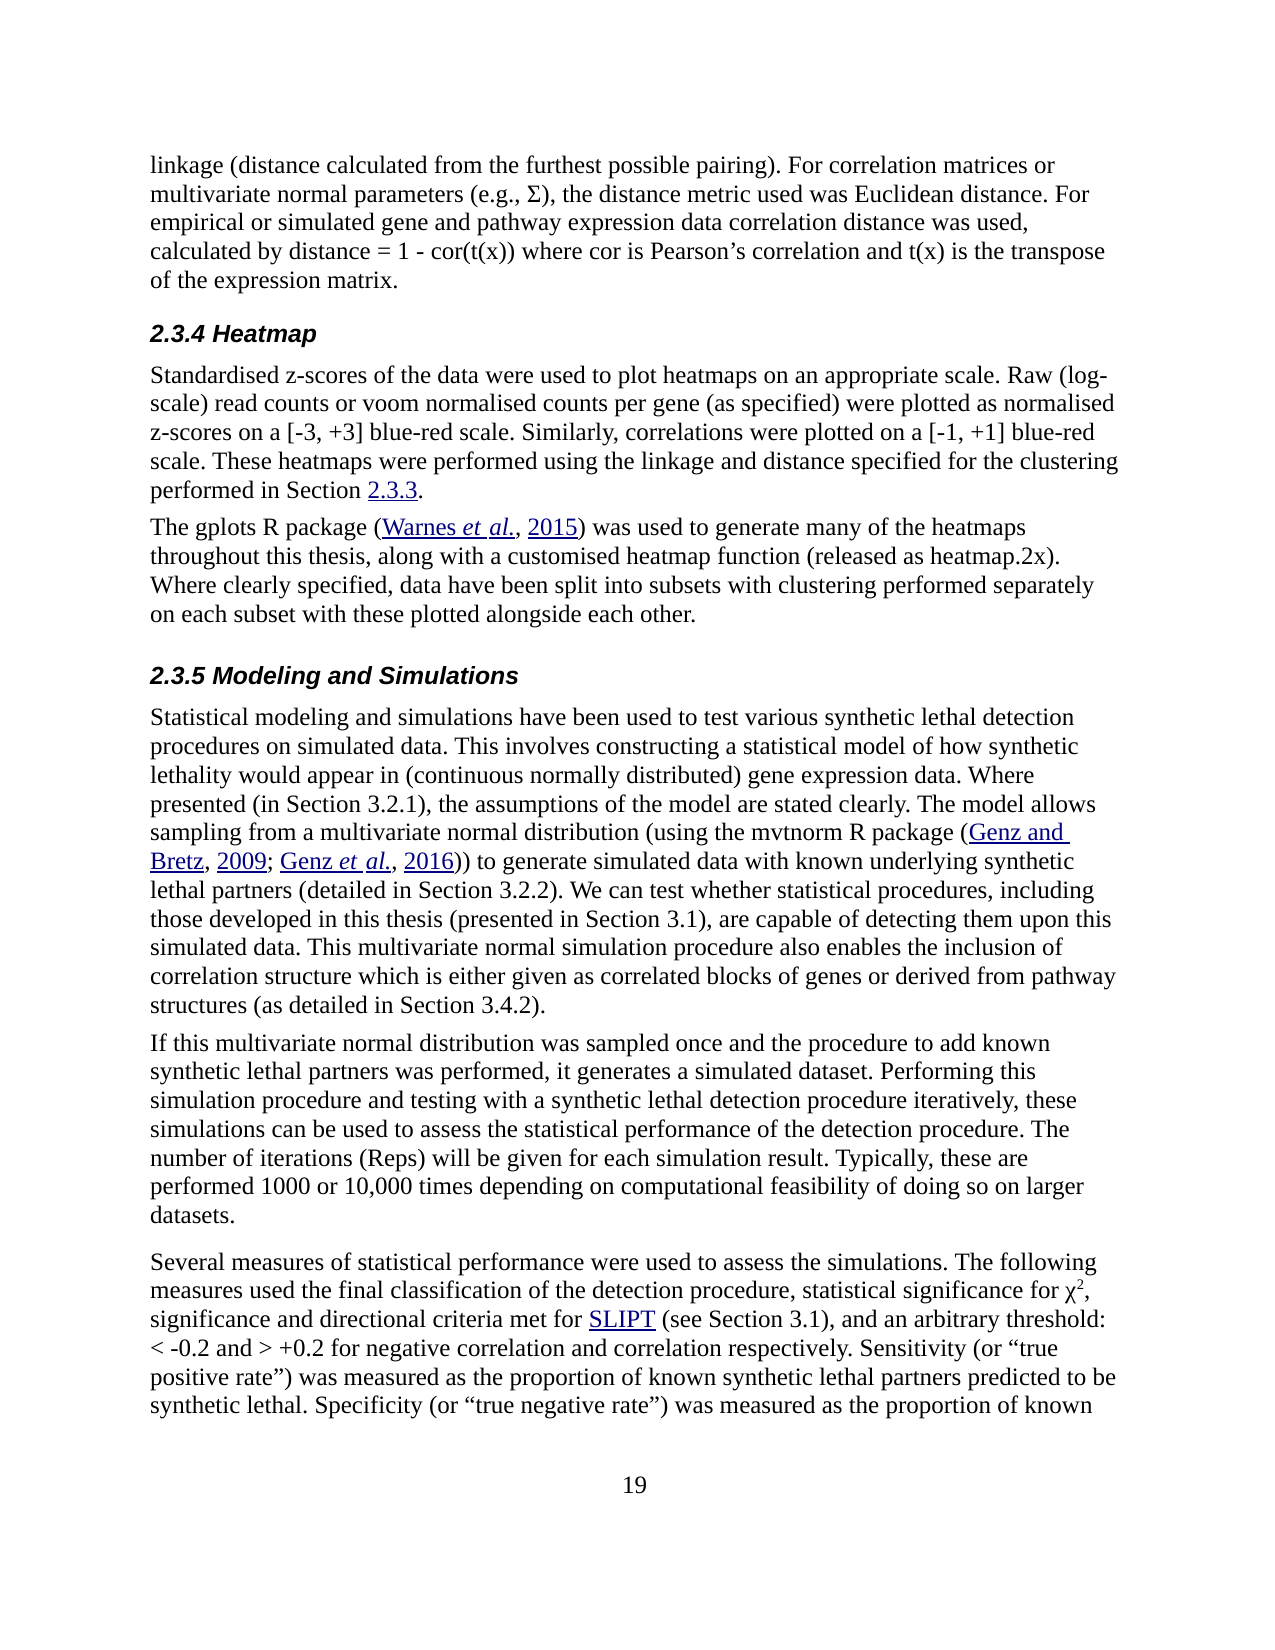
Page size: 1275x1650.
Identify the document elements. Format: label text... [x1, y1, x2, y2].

text Standardised z-scores of the data were used to plot heatmaps on an appropriate scale. Raw (log-scale) read counts or voom normalised counts per gene (as specified) were plotted as normalised z-scores on a [-3, +3] blue-red scale. Similarly, correlations were plotted on a [-1, +1] blue-red scale. These heatmaps were performed using the linkage and distance specified for the clustering performed in Section 2.3.3. [150, 360, 1125, 503]
text If this multivariate normal distribution was sampled once and the procedure to add known synthetic lethal partners was performed, it generates a simulated dataset. Performing this simulation procedure and testing with a synthetic lethal detection procedure iteratively, these simulations can be used to assess the statistical performance of the detection procedure. The number of iterations (Reps) will be given for each simulation result. Typically, these are performed 1000 or 10,000 times depending on computational feasibility of doing so on larger datasets. [150, 1028, 1125, 1229]
subtitle 2.3.5 Modeling and Simulations [150, 661, 1125, 690]
text Statistical modeling and simulations have been used to test various synthetic lethal detection procedures on simulated data. This involves constructing a statistical model of how synthetic lethality would appear in (continuous normally distributed) gene expression data. Where presented (in Section 3.2.1), the assumptions of the model are stated clearly. The model allows sampling from a multivariate normal distribution (using the mvtnorm R package (Genz and Bretz, 2009; Genz et al., 2016)) to generate simulated data with known underlying synthetic lethal partners (detailed in Section 3.2.2). We can test whether statistical procedures, including those developed in this thesis (presented in Section 3.1), are capable of detecting them upon this simulated data. This multivariate normal simulation procedure also enables the inclusion of correlation structure which is either given as correlated blocks of genes or derived from pathway structures (as detailed in Section 3.4.2). [150, 702, 1125, 1019]
subtitle 2.3.4 Heatmap [150, 319, 1125, 347]
text The gplots R package (Warnes et al., 2015) was used to generate many of the heatmaps throughout this thesis, along with a customised heatmap function (released as heatmap.2x). Where clearly specified, data have been split into subsets with clustering performed separately on each subset with these plotted alongside each other. [150, 512, 1125, 627]
text Several measures of statistical performance were used to assess the simulations. The following measures used the final classification of the detection procedure, statistical significance for χ2, significance and directional criteria met for SLIPT (see Section 3.1), and an arbitrary threshold: < -0.2 and > +0.2 for negative correlation and correlation respectively. Sensitivity (or “true positive rate”) was measured as the proportion of known synthetic lethal partners predicted to be synthetic lethal. Specificity (or “true negative rate”) was measured as the proportion of known [150, 1247, 1125, 1419]
text linkage (distance calculated from the furthest possible pairing). For correlation matrices or multivariate normal parameters (e.g., Σ), the distance metric used was Euclidean distance. For empirical or simulated gene and pathway expression data correlation distance was used, calculated by distance = 1 - cor(t(x)) where cor is Pearson’s correlation and t(x) is the transpose of the expression matrix. [150, 150, 1125, 294]
